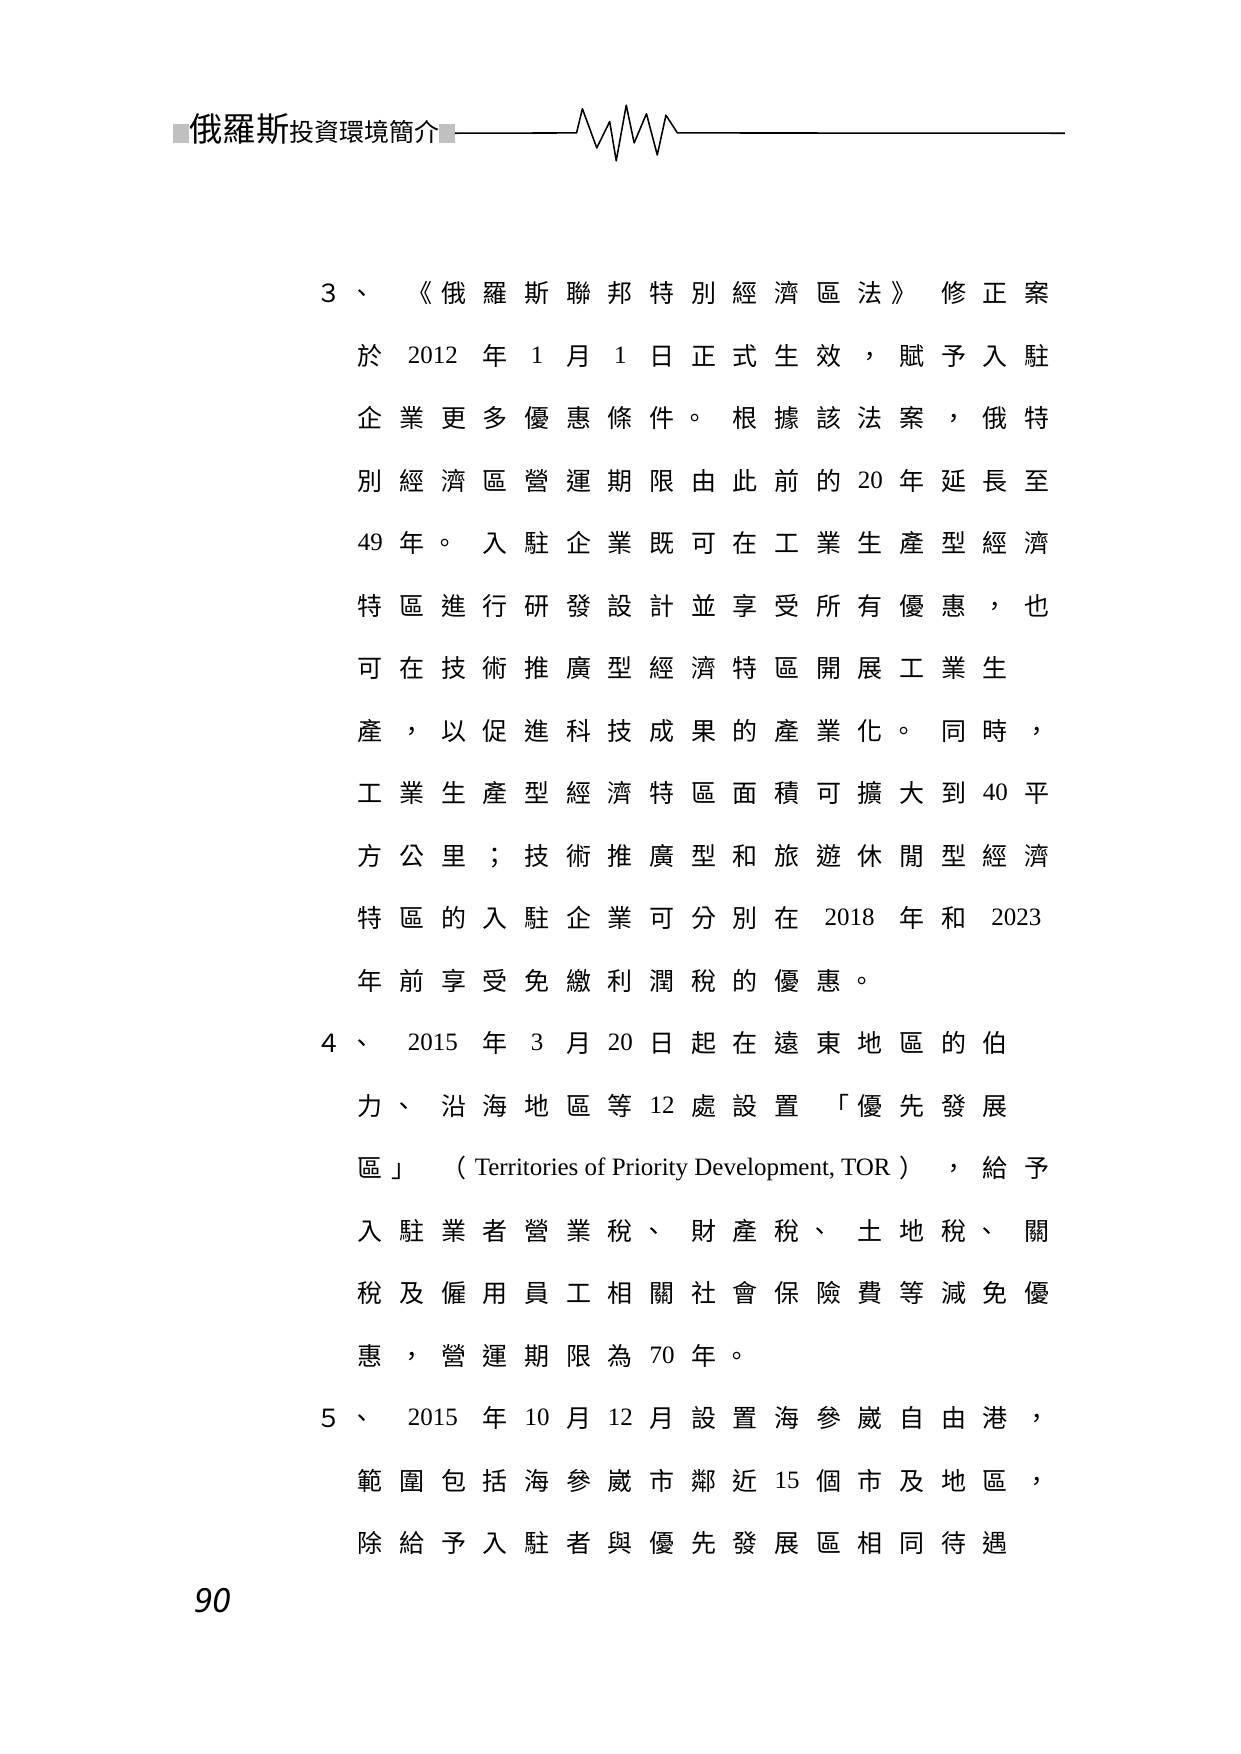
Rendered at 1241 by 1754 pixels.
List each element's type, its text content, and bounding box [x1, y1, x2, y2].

text ５、2015年10月12月設置海參崴自由港，範圍包括海參崴市鄰近15個市及地區，除給予入駐者與優先發展區相同待遇 [281, 1375, 1058, 1563]
text ３、《俄羅斯聯邦特別經濟區法》修正案於2012年1月1日正式生效，賦予入駐企業更多優惠條件。根據該法案，俄特別經濟區營運期限由此前的20年延長至49年。入駐企業既可在工業生產型經濟特區進行研發設計並享受所有優惠，也可在技術推廣型經濟特區開展工業生產，以促進科技成果的產業化。同時，工業生產型經濟特區面積可擴大到40平方公里；技術推廣型和旅遊休閒型經濟特區的入駐企業可分別在2018年和2023年前享受免繳利潤稅的優惠。 [281, 250, 1058, 1000]
text ４、2015年3月20日起在遠東地區的伯力、沿海地區等12處設置「優先發展區」（Territories of Priority Development, TOR），給予入駐業者營業稅、財產稅、土地稅、關稅及僱用員工相關社會保險費等減免優惠，營運期限為70年。 [281, 1000, 1058, 1375]
